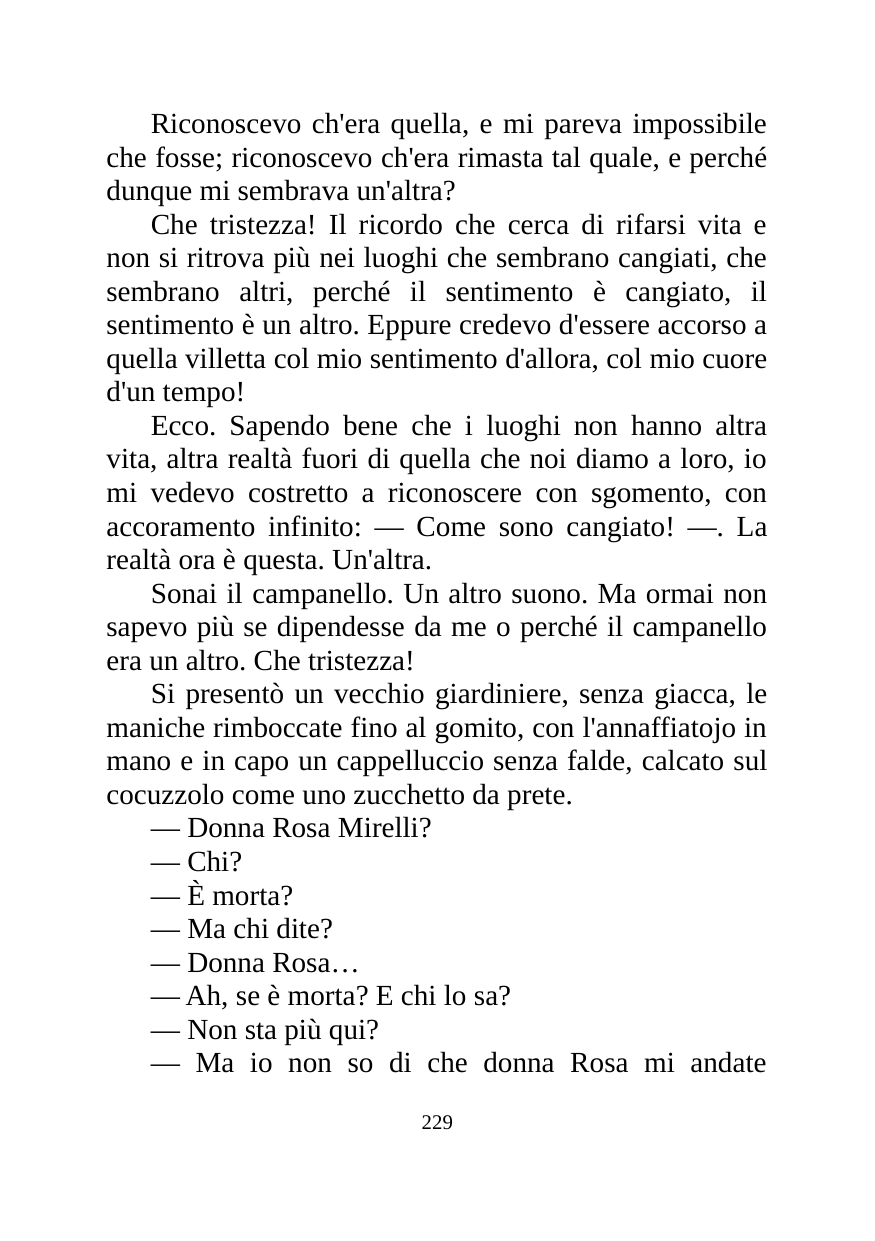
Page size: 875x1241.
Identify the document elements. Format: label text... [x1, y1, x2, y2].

text — È morta? [106, 878, 768, 911]
text — Ma io non so di che donna Rosa mi andate [106, 1045, 768, 1079]
text Ecco. Sapendo bene che i luoghi non hanno altra vita, altra realtà fuori di quella che noi diamo a loro, io mi vedevo costretto a riconoscere con sgomento, con accoramento infinito: — Come sono cangiato! —. La realtà ora è questa. Un'altra. [106, 408, 768, 576]
text Che tristezza! Il ricordo che cerca di rifarsi vita e non si ritrova più nei luoghi che sembrano cangiati, che sembrano altri, perché il sentimento è cangiato, il sentimento è un altro. Eppure credevo d'essere accorso a quella villetta col mio sentimento d'allora, col mio cuore d'un tempo! [106, 207, 768, 408]
text Riconoscevo ch'era quella, e mi pareva impossibile che fosse; riconoscevo ch'era rimasta tal quale, e perché dunque mi sembrava un'altra? [106, 106, 768, 207]
text — Donna Rosa… [106, 945, 768, 978]
text — Ma chi dite? [106, 911, 768, 945]
text — Ah, se è morta? E chi lo sa? [106, 978, 768, 1012]
text Si presentò un vecchio giardiniere, senza giacca, le maniche rimboccate fino al gomito, con l'annaffiatojo in mano e in capo un cappelluccio senza falde, calcato sul cocuzzolo come uno zucchetto da prete. [106, 676, 768, 811]
text — Donna Rosa Mirelli? [106, 811, 768, 844]
text — Chi? [106, 844, 768, 878]
text Sonai il campanello. Un altro suono. Ma ormai non sapevo più se dipendesse da me o perché il campanello era un altro. Che tristezza! [106, 576, 768, 676]
text — Non sta più qui? [106, 1012, 768, 1045]
